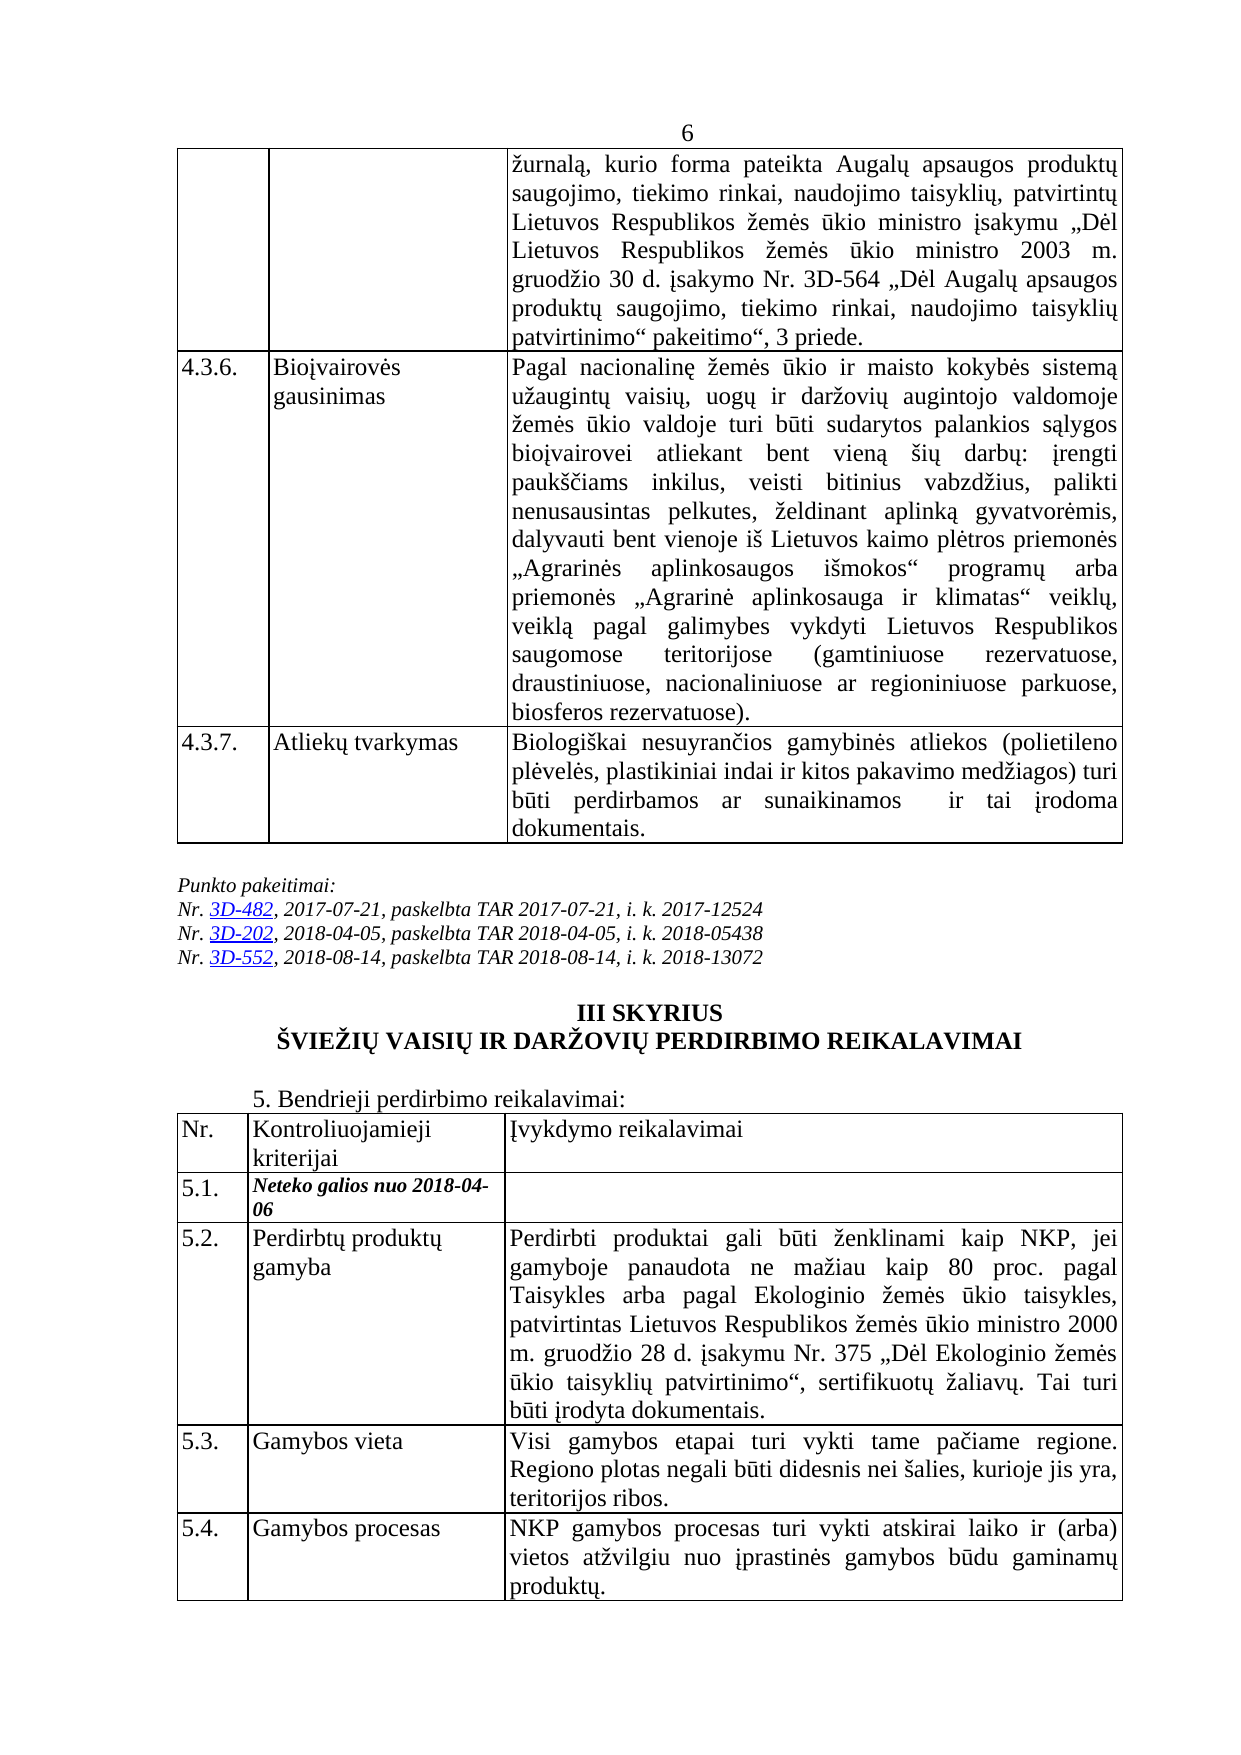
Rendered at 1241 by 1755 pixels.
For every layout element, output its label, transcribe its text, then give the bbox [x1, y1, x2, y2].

table_cell Gamybos vieta [249, 1426, 504, 1512]
table_cell Gamybos procesas [249, 1514, 504, 1600]
text 5. Bendrieji perdirbimo reikalavimai: [177, 1084, 1122, 1113]
table_cell 4.3.6. [178, 352, 268, 726]
table_cell Visi gamybos etapai turi vykti tame pačiame regione. Regiono plotas negali būti didesnis nei šalies, kurioje jis yra, teritorijos ribos. [506, 1426, 1122, 1512]
table_cell Pagal nacionalinę žemės ūkio ir maisto kokybės sistemą užaugintų vaisių, uogų ir daržovių augintojo valdomoje žemės ūkio valdoje turi būti sudarytos palankios sąlygos bioįvairovei atliekant bent vieną šių darbų: įrengti paukščiams inkilus, veisti bitinius vabzdžius, palikti nenusausintas pelkutes, želdinant aplinką gyvatvorėmis, dalyvauti bent vienoje iš Lietuvos kaimo plėtros priemonės „Agrarinės aplinkosaugos išmokos“ programų arba priemonės „Agrarinė aplinkosauga ir klimatas“ veiklų, veiklą pagal galimybes vykdyti Lietuvos Respublikos saugomose teritorijose (gamtiniuose rezervatuose, draustiniuose, nacionaliniuose ar regioniniuose parkuose, biosferos rezervatuose). [508, 352, 1122, 726]
text ŠVIEŽIŲ VAISIŲ IR DARŽOVIŲ PERDIRBIMO REIKALAVIMAI [177, 1026, 1122, 1055]
table_cell 5.3. [178, 1426, 247, 1512]
table_cell 5.1. [178, 1173, 247, 1221]
table_cell [270, 149, 507, 350]
table_cell Neteko galios nuo 2018-04-06 [249, 1173, 504, 1221]
table_header Nr. [178, 1114, 247, 1172]
text Nr. 3D-482, 2017-07-21, paskelbta TAR 2017-07-21, i. k. 2017-12524 [177, 897, 1122, 921]
table_cell Perdirbtų produktų gamyba [249, 1223, 504, 1424]
table_cell Atliekų tvarkymas [270, 727, 507, 842]
table_cell Biologiškai nesuyrančios gamybinės atliekos (polietileno plėvelės, plastikiniai indai ir kitos pakavimo medžiagos) turi būti perdirbamos ar sunaikinamos ir tai įrodoma dokumentais. [508, 727, 1122, 842]
text Nr. 3D-552, 2018-08-14, paskelbta TAR 2018-08-14, i. k. 2018-13072 [177, 945, 1122, 969]
text III SKYRIUS [177, 998, 1122, 1026]
table_header Įvykdymo reikalavimai [506, 1114, 1122, 1172]
table_cell Perdirbti produktai gali būti ženklinami kaip NKP, jei gamyboje panaudota ne mažiau kaip 80 proc. pagal Taisykles arba pagal Ekologinio žemės ūkio taisykles, patvirtintas Lietuvos Respublikos žemės ūkio ministro 2000 m. gruodžio 28 d. įsakymu Nr. 375 „Dėl Ekologinio žemės ūkio taisyklių patvirtinimo“, sertifikuotų žaliavų. Tai turi būti įrodyta dokumentais. [506, 1223, 1122, 1424]
table_cell [506, 1173, 1122, 1221]
table_cell 5.4. [178, 1514, 247, 1600]
text Nr. 3D-202, 2018-04-05, paskelbta TAR 2018-04-05, i. k. 2018-05438 [177, 921, 1122, 945]
table_cell NKP gamybos procesas turi vykti atskirai laiko ir (arba) vietos atžvilgiu nuo įprastinės gamybos būdu gaminamų produktų. [506, 1514, 1122, 1600]
table_cell [178, 149, 268, 350]
table_header Kontroliuojamieji kriterijai [249, 1114, 504, 1172]
table_cell Bioįvairovės gausinimas [270, 352, 507, 726]
table_cell žurnalą, kurio forma pateikta Augalų apsaugos produktų saugojimo, tiekimo rinkai, naudojimo taisyklių, patvirtintų Lietuvos Respublikos žemės ūkio ministro įsakymu „Dėl Lietuvos Respublikos žemės ūkio ministro 2003 m. gruodžio 30 d. įsakymo Nr. 3D-564 „Dėl Augalų apsaugos produktų saugojimo, tiekimo rinkai, naudojimo taisyklių patvirtinimo“ pakeitimo“, 3 priede. [508, 149, 1122, 350]
table_cell 5.2. [178, 1223, 247, 1424]
text Punkto pakeitimai: [177, 873, 1122, 897]
table_cell 4.3.7. [178, 727, 268, 842]
